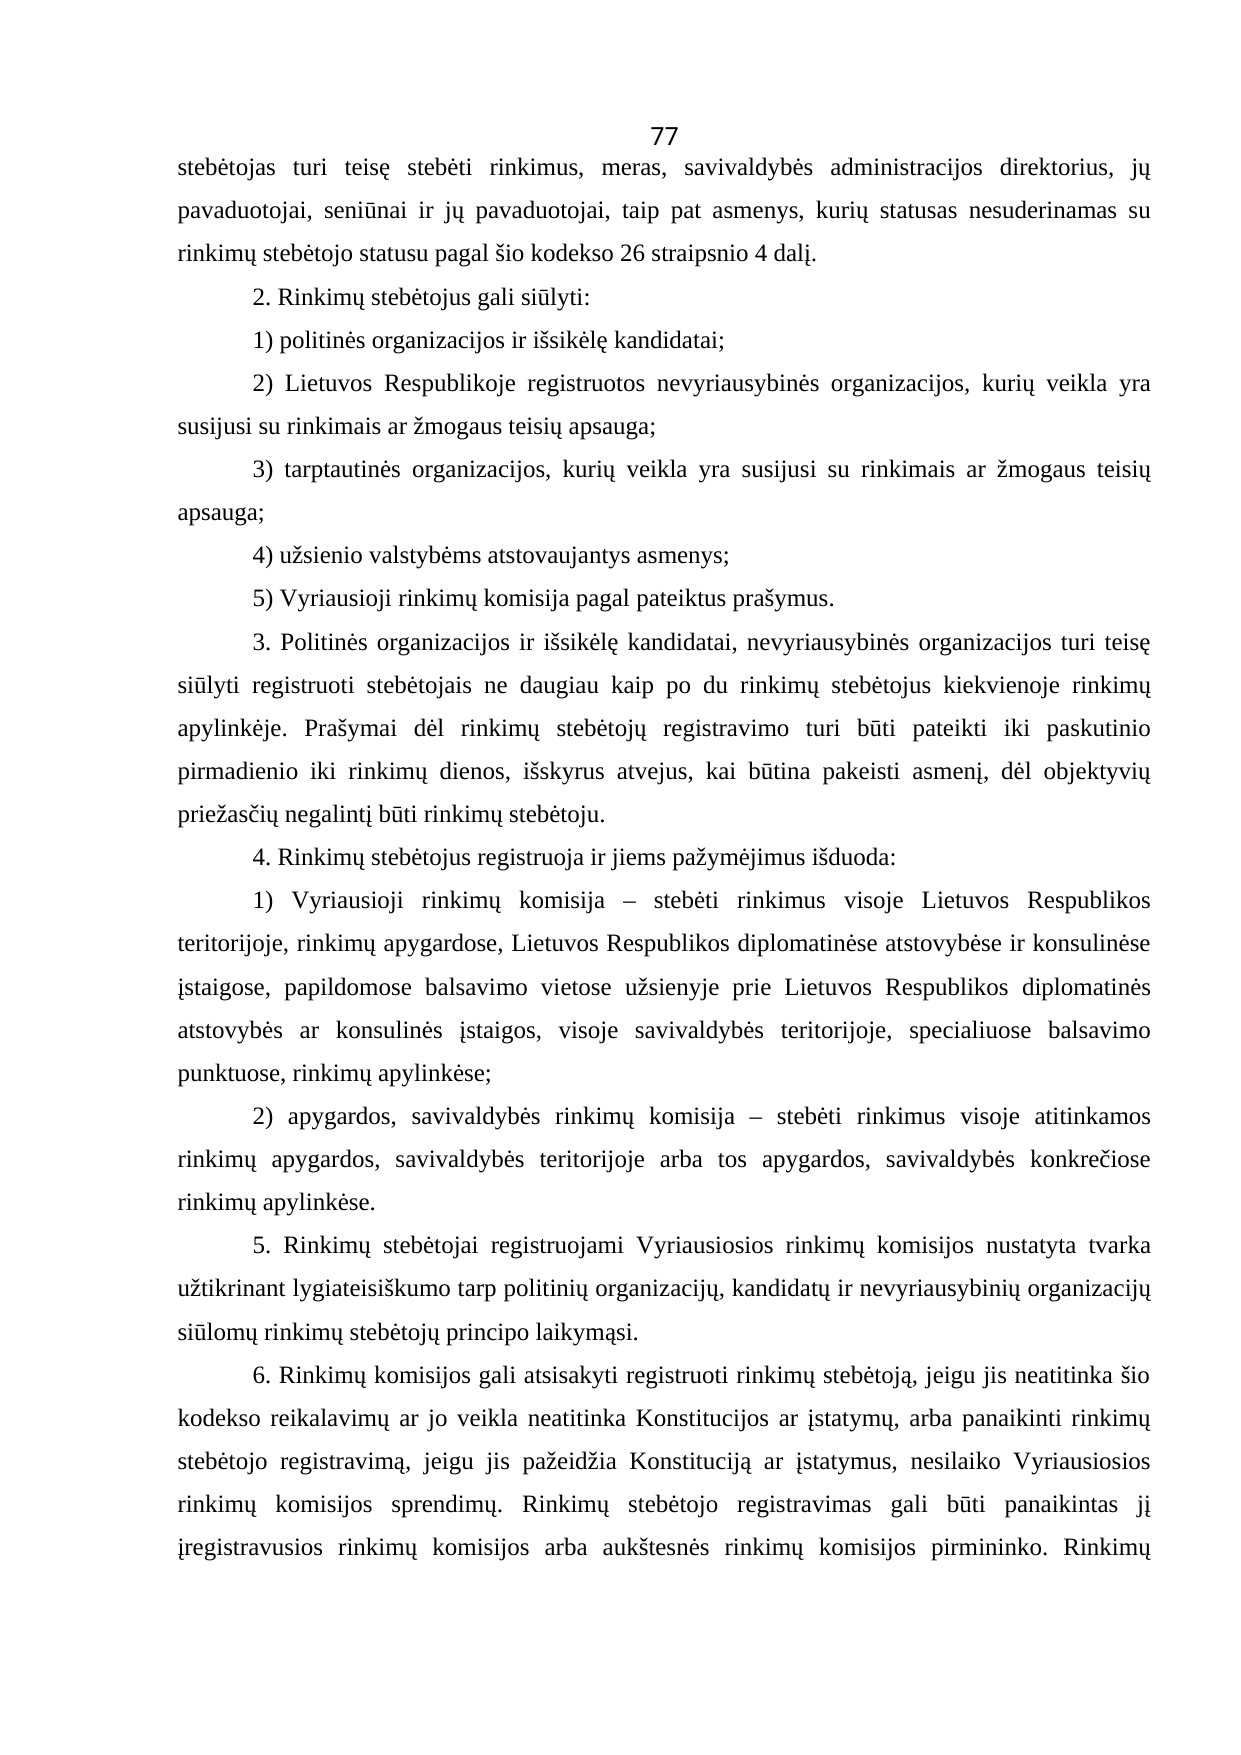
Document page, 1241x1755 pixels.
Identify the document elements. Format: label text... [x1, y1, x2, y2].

text 5) Vyriausioji rinkimų komisija pagal pateiktus prašymus. [177, 583, 1152, 612]
text 1) Vyriausioji rinkimų komisija – stebėti rinkimus visoje Lietuvos Respublikos teritorijoje, rinkimų apygardose, Lietuvos Respublikos diplomatinėse atstovybėse ir konsulinėse įstaigose, papildomose balsavimo vietose užsienyje prie Lietuvos Respublikos diplomatinės atstovybės ar konsulinės įstaigos, visoje savivaldybės teritorijoje, specialiuose balsavimo punktuose, rinkimų apylinkėse; [177, 885, 1152, 1087]
text 5. Rinkimų stebėtojai registruojami Vyriausiosios rinkimų komisijos nustatyta tvarka užtikrinant lygiateisiškumo tarp politinių organizacijų, kandidatų ir nevyriausybinių organizacijų siūlomų rinkimų stebėtojų principo laikymąsi. [177, 1230, 1152, 1345]
text 4) užsienio valstybėms atstovaujantys asmenys; [177, 540, 1152, 569]
text 3) tarptautinės organizacijos, kurių veikla yra susijusi su rinkimais ar žmogaus teisių apsauga; [177, 454, 1152, 526]
text 2) apygardos, savivaldybės rinkimų komisija – stebėti rinkimus visoje atitinkamos rinkimų apygardos, savivaldybės teritorijoje arba tos apygardos, savivaldybės konkrečiose rinkimų apylinkėse. [177, 1101, 1152, 1216]
text 2) Lietuvos Respublikoje registruotos nevyriausybinės organizacijos, kurių veikla yra susijusi su rinkimais ar žmogaus teisių apsauga; [177, 368, 1152, 440]
text 1) politinės organizacijos ir išsikėlę kandidatai; [177, 325, 1152, 353]
text 2. Rinkimų stebėtojus gali siūlyti: [177, 282, 1152, 310]
text 6. Rinkimų komisijos gali atsisakyti registruoti rinkimų stebėtoją, jeigu jis neatitinka šio kodekso reikalavimų ar jo veikla neatitinka Konstitucijos ar įstatymų, arba panaikinti rinkimų stebėtojo registravimą, jeigu jis pažeidžia Konstituciją ar įstatymus, nesilaiko Vyriausiosios rinkimų komisijos sprendimų. Rinkimų stebėtojo registravimas gali būti panaikintas jį įregistravusios rinkimų komisijos arba aukštesnės rinkimų komisijos pirmininko. Rinkimų [177, 1360, 1152, 1561]
text stebėtojas turi teisę stebėti rinkimus, meras, savivaldybės administracijos direktorius, jų pavaduotojai, seniūnai ir jų pavaduotojai, taip pat asmenys, kurių statusas nesuderinamas su rinkimų stebėtojo statusu pagal šio kodekso 26 straipsnio 4 dalį. [177, 152, 1152, 267]
text 4. Rinkimų stebėtojus registruoja ir jiems pažymėjimus išduoda: [177, 842, 1152, 871]
text 3. Politinės organizacijos ir išsikėlę kandidatai, nevyriausybinės organizacijos turi teisę siūlyti registruoti stebėtojais ne daugiau kaip po du rinkimų stebėtojus kiekvienoje rinkimų apylinkėje. Prašymai dėl rinkimų stebėtojų registravimo turi būti pateikti iki paskutinio pirmadienio iki rinkimų dienos, išskyrus atvejus, kai būtina pakeisti asmenį, dėl objektyvių priežasčių negalintį būti rinkimų stebėtoju. [177, 627, 1152, 828]
